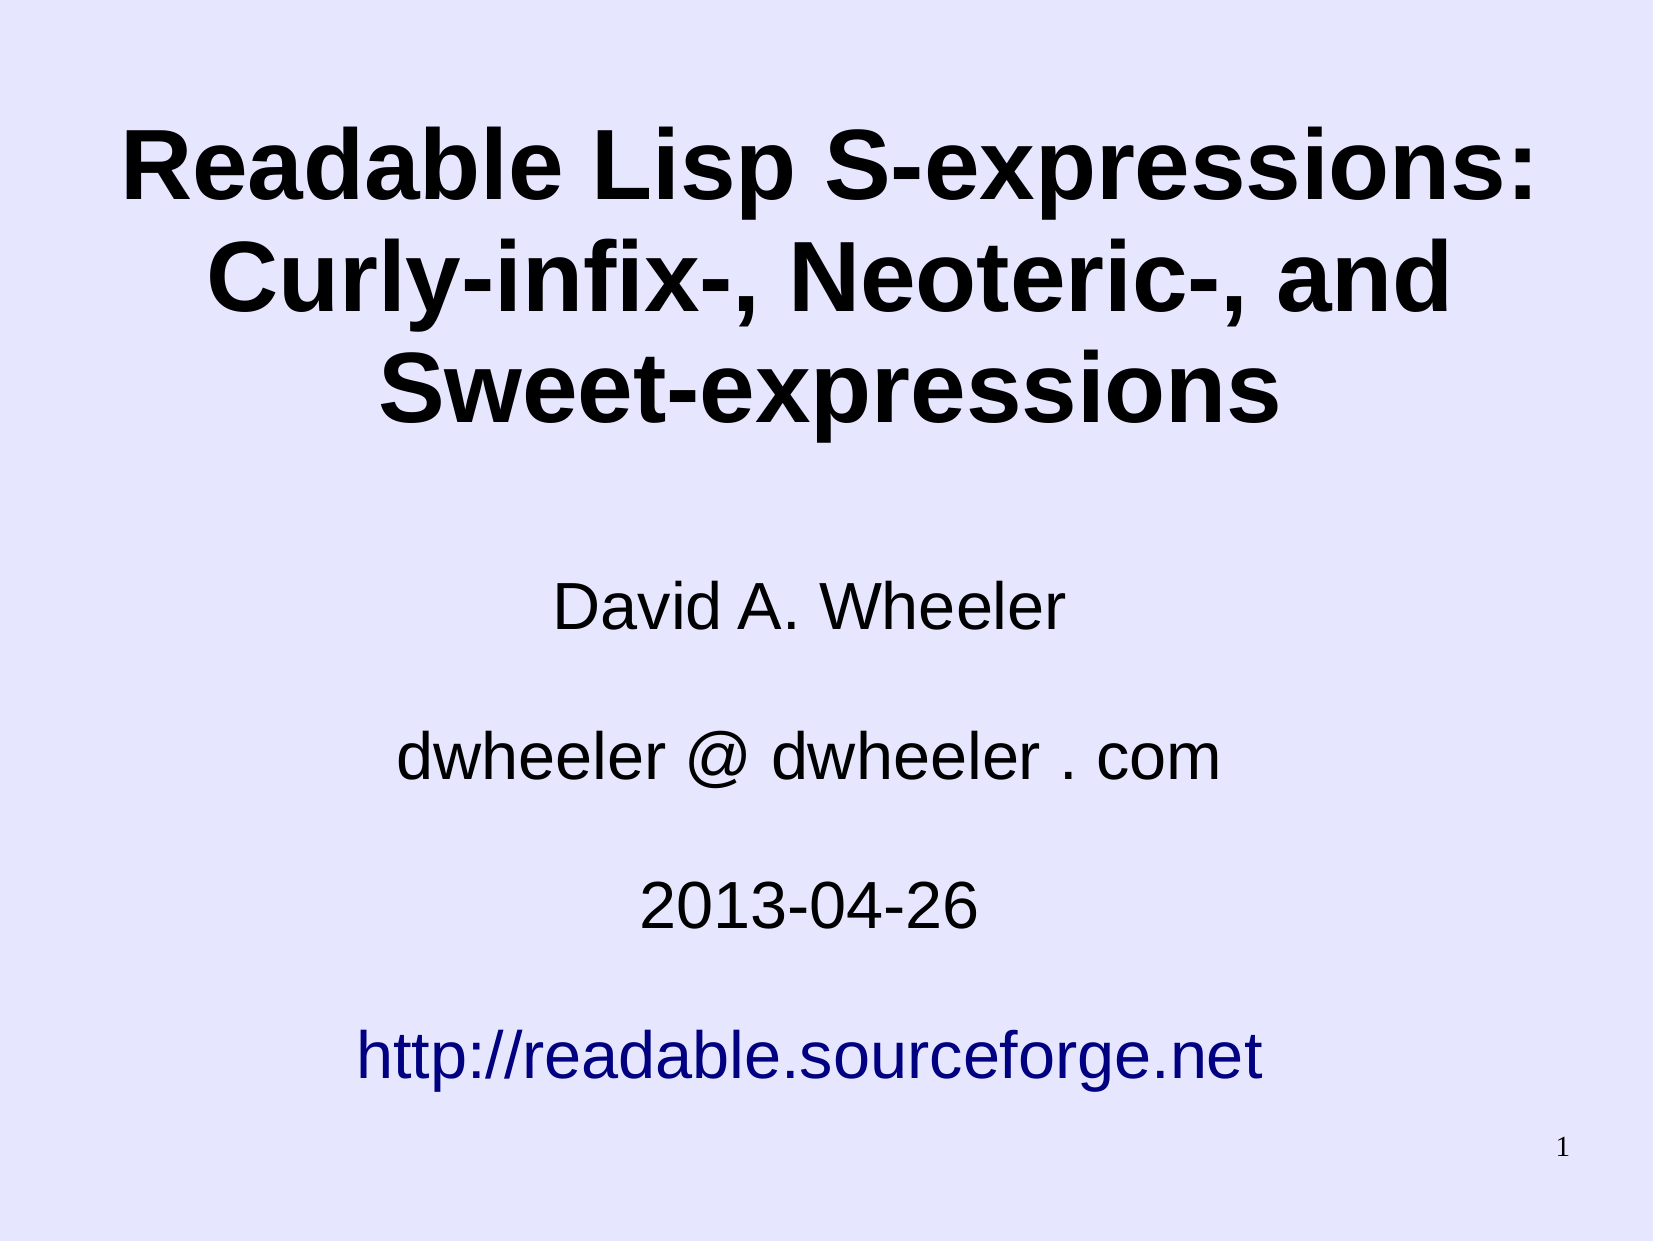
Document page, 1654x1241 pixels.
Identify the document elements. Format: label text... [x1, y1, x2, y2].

subtitle David A. Wheeler dwheeler @ dwheeler . com 2013-04-26 http://readable.sourceforge.net [82, 396, 1538, 1116]
title Readable Lisp S-expressions: Curly-infix-, Neoteric-, and Sweet-expressions [86, 15, 1575, 538]
